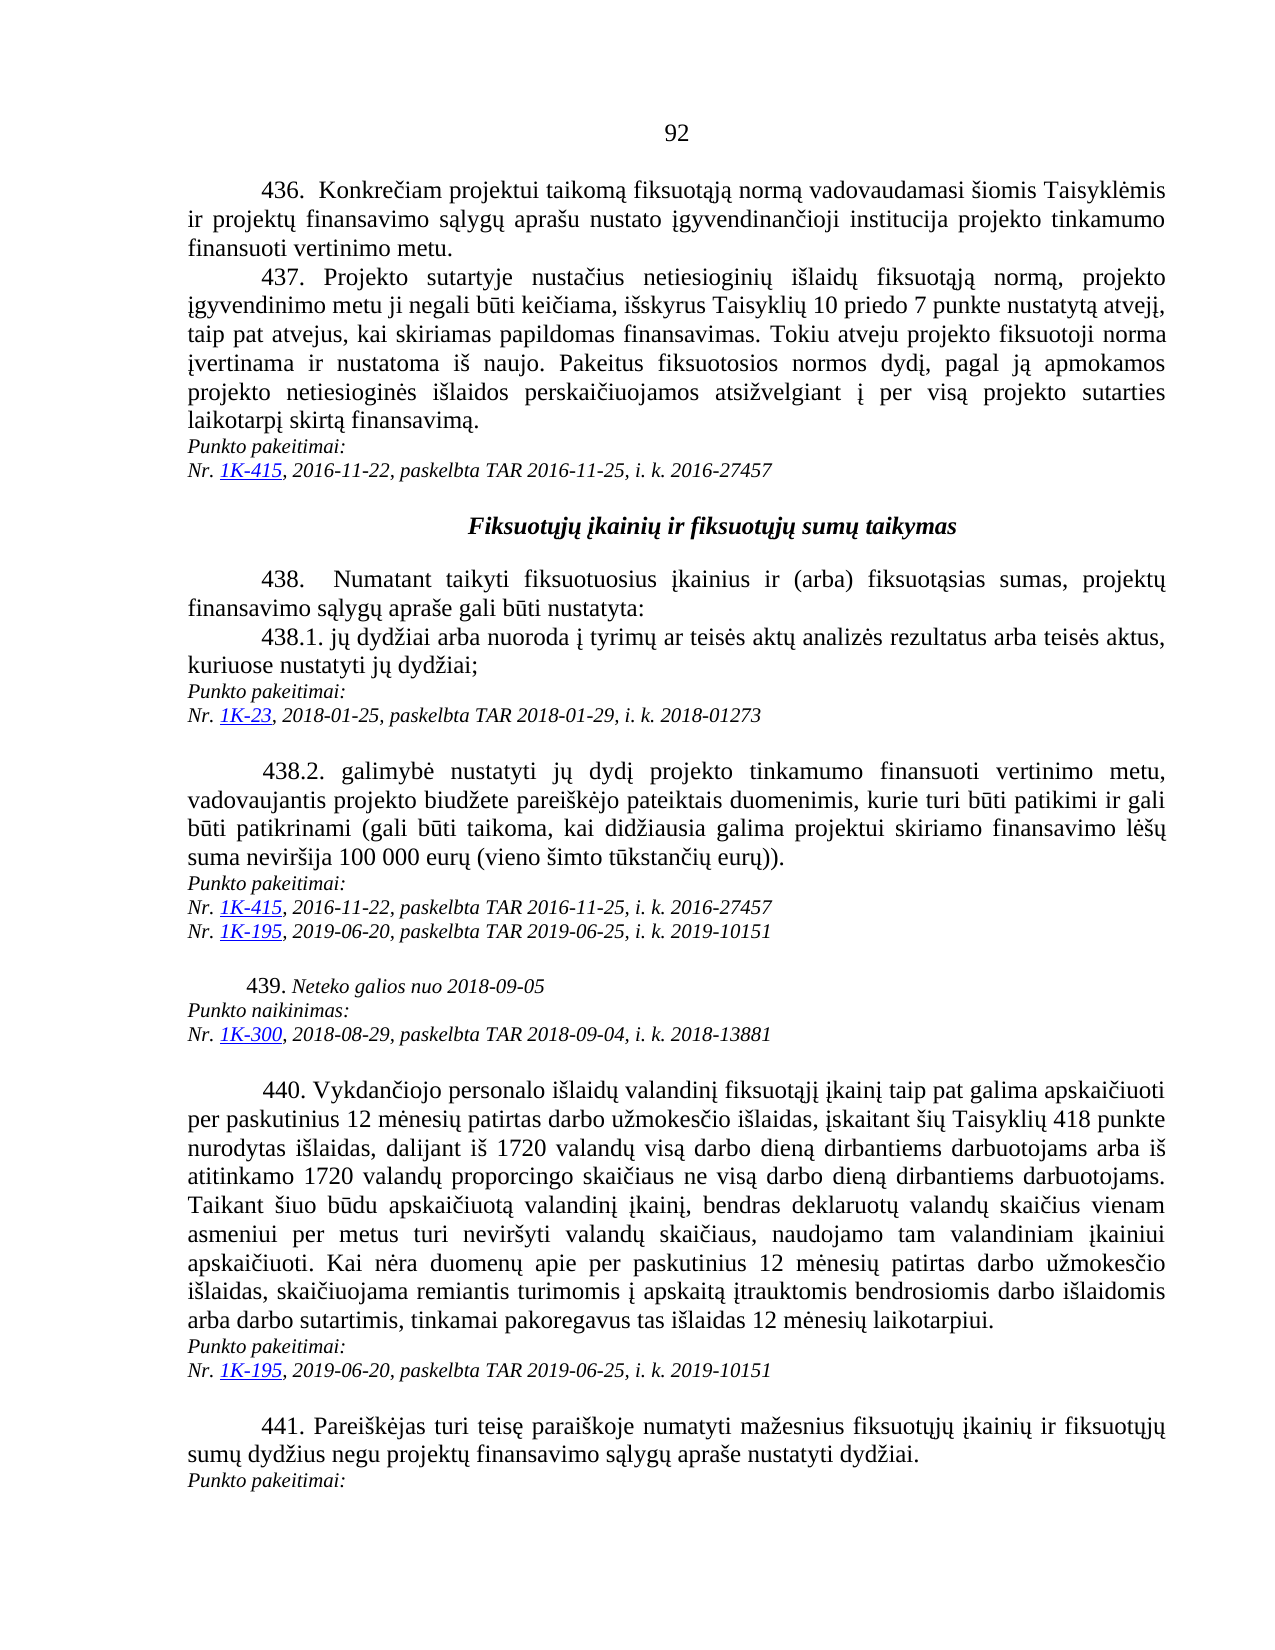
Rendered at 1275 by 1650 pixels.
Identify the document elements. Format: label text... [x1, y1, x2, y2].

text Nr. 1K-195, 2019-06-20, paskelbta TAR 2019-06-25, i. k. 2019-10151 [187, 919, 1167, 943]
text Nr. 1K-195, 2019-06-20, paskelbta TAR 2019-06-25, i. k. 2019-10151 [187, 1358, 1167, 1382]
text Nr. 1K-415, 2016-11-22, paskelbta TAR 2016-11-25, i. k. 2016-27457 [187, 458, 1167, 482]
text 438.2. galimybė nustatyti jų dydį projekto tinkamumo finansuoti vertinimo metu, vadovaujantis projekto biudžete pareiškėjo pateiktais duomenimis, kurie turi būti patikimi ir gali būti patikrinami (gali būti taikoma, kai didžiausia galima projektui skiriamo finansavimo lėšų suma neviršija 100 000 eurų (vieno šimto tūkstančių eurų)). [187, 756, 1167, 871]
text 438.1. jų dydžiai arba nuoroda į tyrimų ar teisės aktų analizės rezultatus arba teisės aktus, kuriuose nustatyti jų dydžiai; [187, 622, 1167, 679]
text Punkto pakeitimai: [187, 871, 1167, 895]
text 439. Neteko galios nuo 2018-09-05 [187, 972, 1167, 998]
text 436. Konkrečiam projektui taikomą fiksuotąją normą vadovaudamasi šiomis Taisyklėmis ir projektų finansavimo sąlygų aprašu nustato įgyvendinančioji institucija projekto tinkamumo finansuoti vertinimo metu. [187, 176, 1167, 262]
text 441. Pareiškėjas turi teisę paraiškoje numatyti mažesnius fiksuotųjų įkainių ir fiksuotųjų sumų dydžius negu projektų finansavimo sąlygų apraše nustatyti dydžiai. [187, 1411, 1167, 1468]
text Nr. 1K-415, 2016-11-22, paskelbta TAR 2016-11-25, i. k. 2016-27457 [187, 895, 1167, 919]
text Punkto pakeitimai: [187, 679, 1167, 703]
text Punkto pakeitimai: [187, 1468, 1167, 1492]
text Nr. 1K-300, 2018-08-29, paskelbta TAR 2018-09-04, i. k. 2018-13881 [187, 1022, 1167, 1046]
text Nr. 1K-23, 2018-01-25, paskelbta TAR 2018-01-29, i. k. 2018-01273 [187, 703, 1167, 727]
text 440. Vykdančiojo personalo išlaidų valandinį fiksuotąjį įkainį taip pat galima apskaičiuoti per paskutinius 12 mėnesių patirtas darbo užmokesčio išlaidas, įskaitant šių Taisyklių 418 punkte nurodytas išlaidas, dalijant iš 1720 valandų visą darbo dieną dirbantiems darbuotojams arba iš atitinkamo 1720 valandų proporcingo skaičiaus ne visą darbo dieną dirbantiems darbuotojams. Taikant šiuo būdu apskaičiuotą valandinį įkainį, bendras deklaruotų valandų skaičius vienam asmeniui per metus turi neviršyti valandų skaičiaus, naudojamo tam valandiniam įkainiui apskaičiuoti. Kai nėra duomenų apie per paskutinius 12 mėnesių patirtas darbo užmokesčio išlaidas, skaičiuojama remiantis turimomis į apskaitą įtrauktomis bendrosiomis darbo išlaidomis arba darbo sutartimis, tinkamai pakoregavus tas išlaidas 12 mėnesių laikotarpiui. [187, 1075, 1167, 1334]
text Punkto pakeitimai: [187, 1334, 1167, 1358]
text 437. Projekto sutartyje nustačius netiesioginių išlaidų fiksuotąją normą, projekto įgyvendinimo metu ji negali būti keičiama, išskyrus Taisyklių 10 priedo 7 punkte nustatytą atvejį, taip pat atvejus, kai skiriamas papildomas finansavimas. Tokiu atveju projekto fiksuotoji norma įvertinama ir nustatoma iš naujo. Pakeitus fiksuotosios normos dydį, pagal ją apmokamos projekto netiesioginės išlaidos perskaičiuojamos atsižvelgiant į per visą projekto sutarties laikotarpį skirtą finansavimą. [187, 262, 1167, 434]
text 438. Numatant taikyti fiksuotuosius įkainius ir (arba) fiksuotąsias sumas, projektų finansavimo sąlygų apraše gali būti nustatyta: [187, 564, 1167, 622]
text Punkto pakeitimai: [187, 434, 1167, 458]
text Punkto naikinimas: [187, 998, 1167, 1022]
subtitle Fiksuotųjų įkainių ir fiksuotųjų sumų taikymas [261, 511, 1167, 540]
